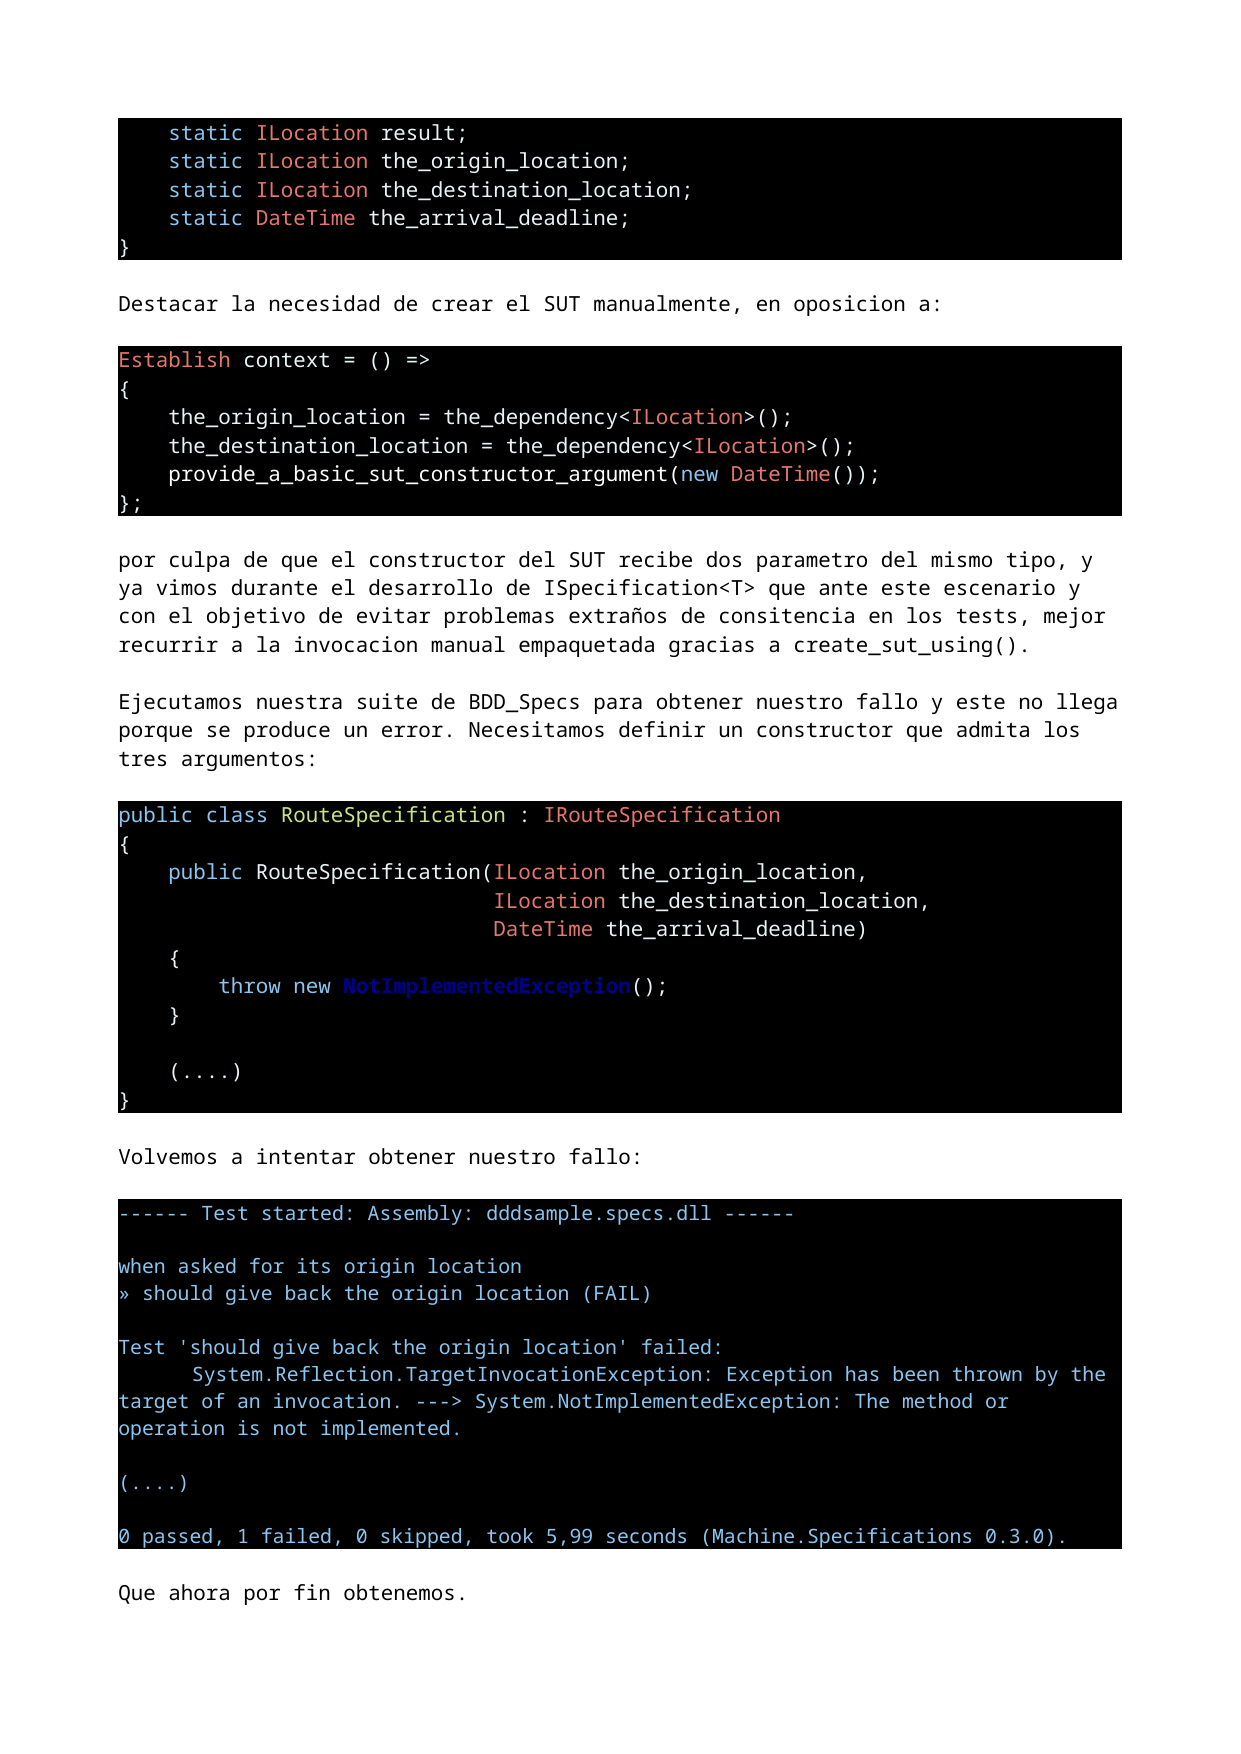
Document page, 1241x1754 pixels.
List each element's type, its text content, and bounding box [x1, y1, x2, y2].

text public class RouteSpecification : IRouteSpecification [118, 801, 1122, 829]
text ILocation the_destination_location, [118, 886, 1122, 914]
text static ILocation the_destination_location; [118, 175, 1122, 203]
text { [118, 374, 1122, 402]
text static DateTime the_arrival_deadline; [118, 203, 1122, 232]
text 0 passed, 1 failed, 0 skipped, took 5,99 seconds (Machine.Specifications 0.3.0). [118, 1522, 1122, 1549]
text » should give back the origin location (FAIL) [118, 1280, 1122, 1307]
text the_destination_location = the_dependency<ILocation>(); [118, 431, 1122, 459]
text } [118, 1085, 1122, 1113]
text Destacar la necesidad de crear el SUT manualmente, en oposicion a: [118, 289, 1122, 317]
text Test 'should give back the origin location' failed: [118, 1334, 1122, 1361]
text { [118, 829, 1122, 857]
text when asked for its origin location [118, 1253, 1122, 1280]
text the_origin_location = the_dependency<ILocation>(); [118, 402, 1122, 431]
text } [118, 1000, 1122, 1028]
text public RouteSpecification(ILocation the_origin_location, [118, 857, 1122, 886]
text Ejecutamos nuestra suite de BDD_Specs para obtener nuestro fallo y este no llega porque se produce un error. Necesitamos definir un constructor que admita los tres argumentos: [118, 687, 1122, 772]
text }; [118, 488, 1122, 516]
text Establish context = () => [118, 346, 1122, 374]
text Que ahora por fin obtenemos. [118, 1578, 1122, 1606]
text ------ Test started: Assembly: dddsample.specs.dll ------ [118, 1199, 1122, 1226]
text System.Reflection.TargetInvocationException: Exception has been thrown by the target of an invocation. ---> System.NotImplementedException: The method or operation is not implemented. [118, 1361, 1122, 1442]
text static ILocation result; [118, 118, 1122, 147]
text DateTime the_arrival_deadline) [118, 914, 1122, 943]
text static ILocation the_origin_location; [118, 147, 1122, 175]
text throw new NotImplementedException(); [118, 971, 1122, 1000]
text por culpa de que el constructor del SUT recibe dos parametro del mismo tipo, y ya vimos durante el desarrollo de ISpecification<T> que ante este escenario y con el objetivo de evitar problemas extraños de consitencia en los tests, mejor recurrir a la invocacion manual empaquetada gracias a create_sut_using(). [118, 545, 1122, 658]
text Volvemos a intentar obtener nuestro fallo: [118, 1142, 1122, 1170]
text { [118, 943, 1122, 971]
text (....) [118, 1057, 1122, 1085]
text } [118, 232, 1122, 260]
text provide_a_basic_sut_constructor_argument(new DateTime()); [118, 459, 1122, 488]
text (....) [118, 1468, 1122, 1496]
